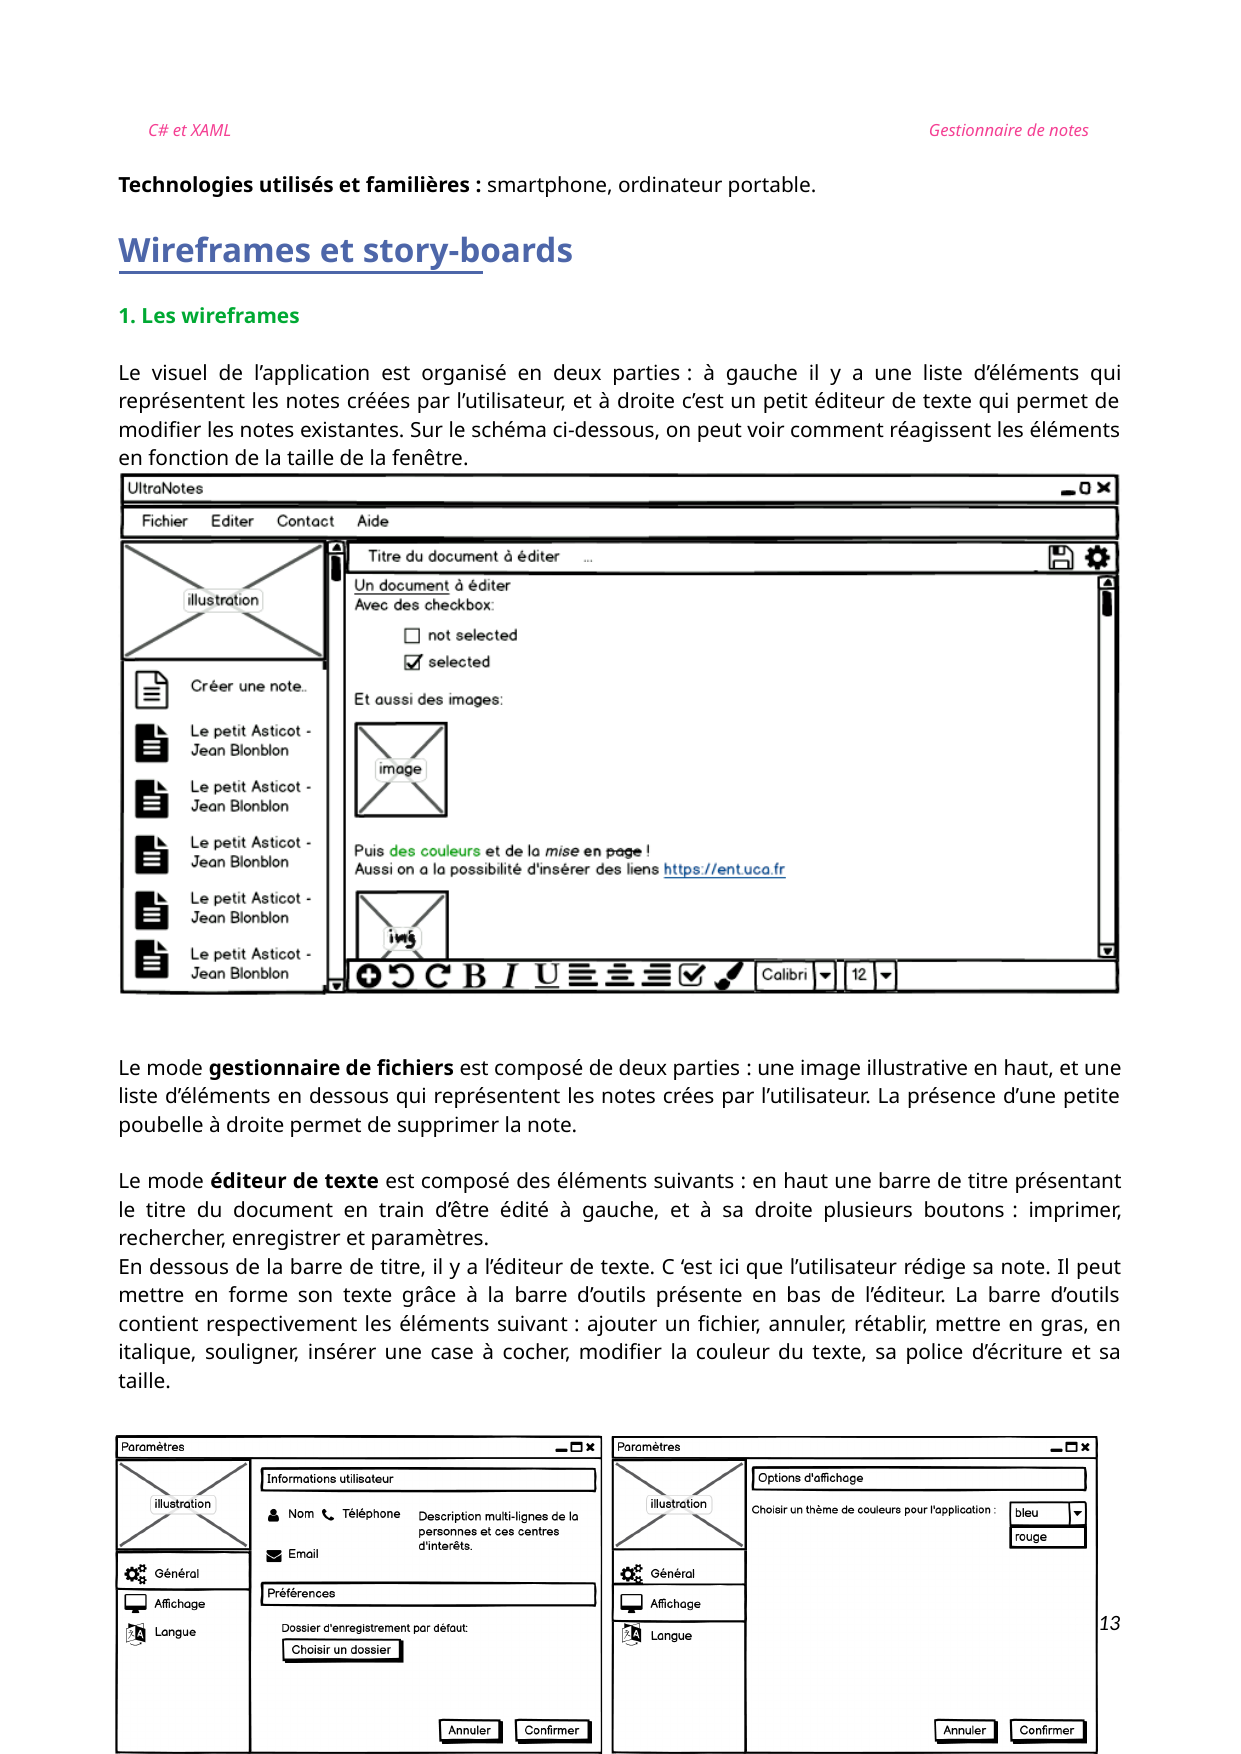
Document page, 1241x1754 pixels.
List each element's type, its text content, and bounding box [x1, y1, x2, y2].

text Le visuel de l’application est organisé en deux parties : à gauche il y a une liste d’éléments qui représentent les notes créées par l’utilisateur, et à droite c’est un petit éditeur de texte qui permet de modifier les notes existantes. Sur le schéma ci-dessous, on peut voir comment réagissent les éléments en fonction de la taille de la fenêtre. [118, 358, 1122, 471]
picture [118, 471, 1123, 996]
text Technologies utilisés et familières : smartphone, ordinateur portable. [118, 170, 1122, 199]
text 1. Les wireframes [118, 301, 1122, 329]
text Le mode gestionnaire de fichiers est composé de deux parties : une image illustrative en haut, et une liste d’éléments en dessous qui représentent les notes crées par l’utilisateur. La présence d’une petite poubelle à droite permet de supprimer la note. [118, 1053, 1122, 1138]
text Le mode éditeur de texte est composé des éléments suivants : en haut une barre de titre présentant le titre du document en train d’être édité à gauche, et à sa droite plusieurs boutons : imprimer, rechercher, enregistrer et paramètres. [118, 1167, 1122, 1252]
text Wireframes et story-boards [118, 227, 1122, 273]
text En dessous de la barre de titre, il y a l’éditeur de texte. C ‘est ici que l’utilisateur rédige sa note. Il peut mettre en forme son texte grâce à la barre d’outils présente en bas de l’éditeur. La barre d’outils contient respectivement les éléments suivant : ajouter un fichier, annuler, rétablir, mettre en gras, en italique, souligner, insérer une case à cocher, modifier la couleur du texte, sa police d’écriture et sa taille. [118, 1252, 1122, 1394]
